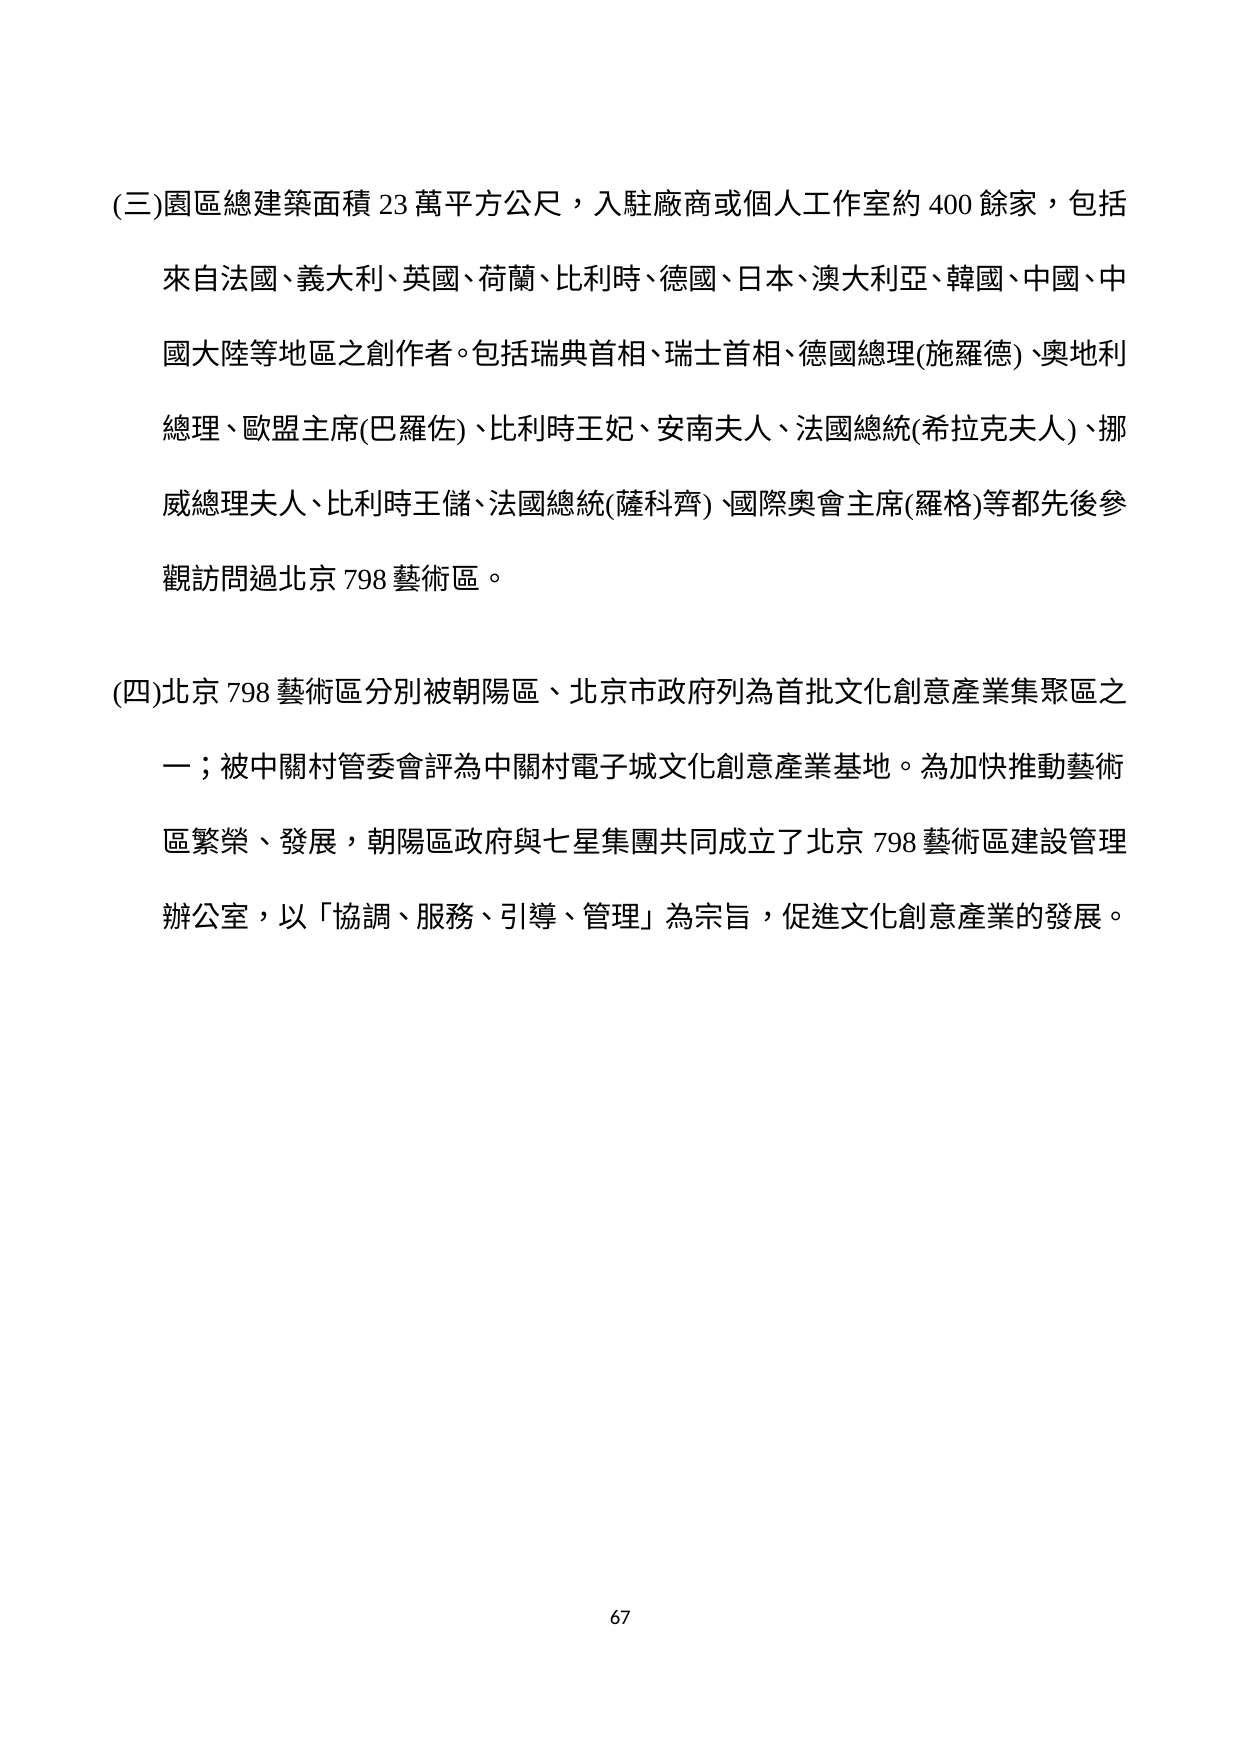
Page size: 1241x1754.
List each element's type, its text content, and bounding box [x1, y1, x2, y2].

text (四)北京798藝術區分別被朝陽區、北京市政府列為首批文化創意產業集聚區之一；被中關村管委會評為中關村電子城文化創意產業基地。為加快推動藝術區繁榮、發展，朝陽區政府與七星集團共同成立了北京798藝術區建設管理辦公室，以「協調、服務、引導、管理」為宗旨，促進文化創意產業的發展。 [112, 652, 1128, 952]
text (三)園區總建築面積23萬平方公尺，入駐廠商或個人工作室約400餘家，包括來自法國、義大利、英國、荷蘭、比利時、德國、日本、澳大利亞、韓國、中國、中國大陸等地區之創作者。包括瑞典首相、瑞士首相、德國總理(施羅德)、奧地利總理、歐盟主席(巴羅佐)、比利時王妃、安南夫人、法國總統(希拉克夫人)、挪威總理夫人、比利時王儲、法國總統(薩科齊)、國際奧會主席(羅格)等都先後參觀訪問過北京798藝術區。 [112, 164, 1128, 614]
